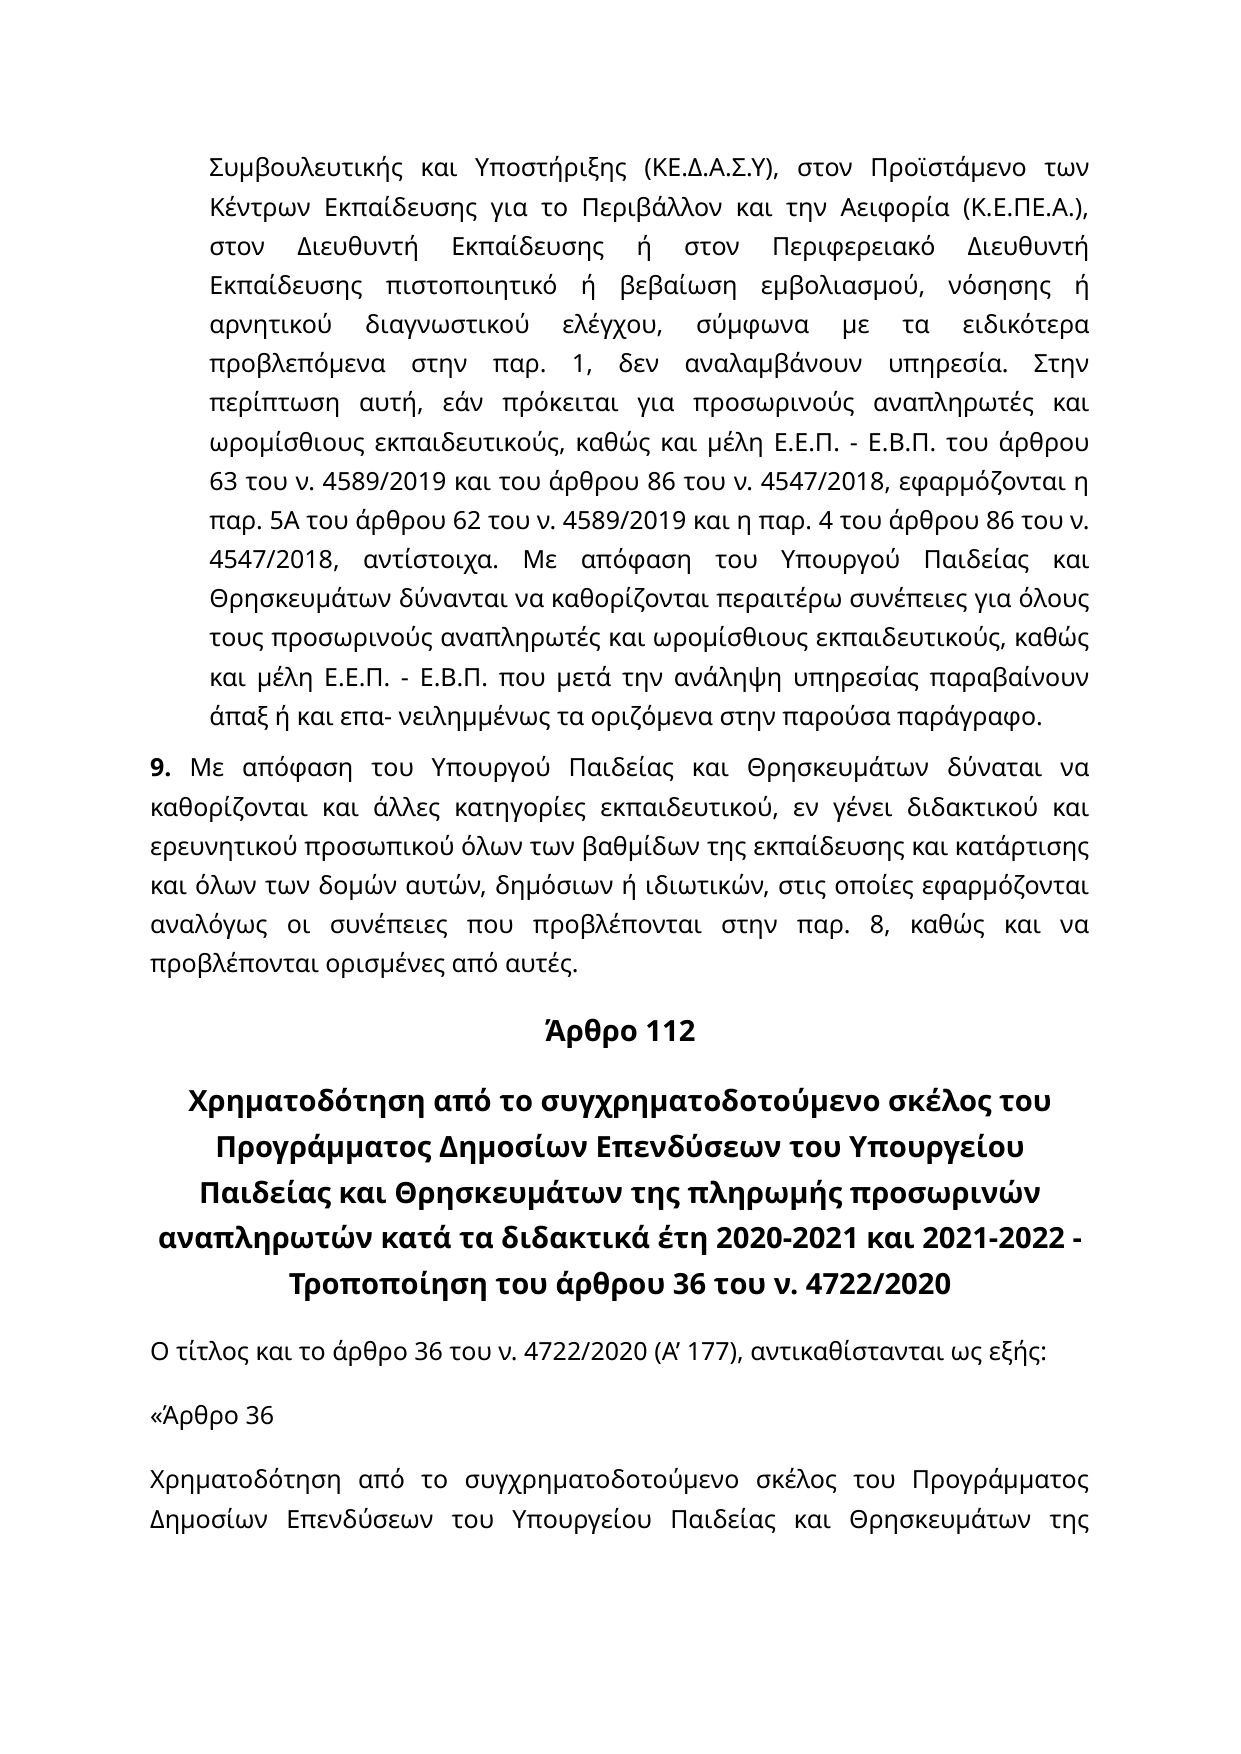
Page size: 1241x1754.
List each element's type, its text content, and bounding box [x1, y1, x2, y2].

text 9. Με απόφαση του Υπουργού Παιδείας και Θρησκευμάτων δύναται να καθορίζονται και άλλες κατηγορίες εκπαιδευτικού, εν γένει διδακτικού και ερευνητικού προσωπικού όλων των βαθμίδων της εκπαίδευσης και κατάρτισης και όλων των δομών αυτών, δημόσιων ή ιδιωτικών, στις οποίες εφαρμόζονται αναλόγως οι συνέπειες που προβλέπονται στην παρ. 8, καθώς και να προβλέπονται ορισμένες από αυτές. [150, 750, 1090, 980]
text «Άρθρο 36 [150, 1398, 1090, 1432]
text Χρηματοδότηση από το συγχρηματοδοτούμενο σκέλος του Προγράμματος Δημοσίων Επενδύσεων του Υπουργείου Παιδείας και Θρησκευμάτων της [150, 1462, 1090, 1535]
list Συμβουλευτικής και Υποστήριξης (ΚΕ.Δ.Α.Σ.Υ), στον Προϊστάμενο των Κέντρων Εκπαίδευσης για το Περιβάλλον και την Αειφορία (Κ.Ε.ΠΕ.Α.), στον Διευθυντή Εκπαίδευσης ή στον Περιφερειακό Διευθυντή Εκπαίδευσης πιστοποιητικό ή βεβαίωση εμβολιασμού, νόσησης ή αρνητικού διαγνωστικού ελέγχου, σύμφωνα με τα ειδικότερα προβλεπόμενα στην παρ. 1, δεν αναλαμβάνουν υπηρεσία. Στην περίπτωση αυτή, εάν πρόκειται για προσωρινούς αναπληρωτές και ωρομίσθιους εκπαιδευτικούς, καθώς και μέλη Ε.Ε.Π. - Ε.Β.Π. του άρθρου 63 του ν. 4589/2019 και του άρθρου 86 του ν. 4547/2018, εφαρμόζονται η παρ. 5Α του άρθρου 62 του ν. 4589/2019 και η παρ. 4 του άρθρου 86 του ν. 4547/2018, αντίστοιχα. Με απόφαση του Υπουργού Παιδείας και Θρησκευμάτων δύνανται να καθορίζονται περαιτέρω συνέπειες για όλους τους προσωρινούς αναπληρωτές και ωρομίσθιους εκπαιδευτικούς, καθώς και μέλη Ε.Ε.Π. - Ε.Β.Π. που μετά την ανάληψη υπηρεσίας παραβαίνουν άπαξ ή και επα- νειλημμένως τα οριζόμενα στην παρούσα παράγραφο. [150, 150, 1090, 732]
subtitle Άρθρο 112 [150, 1010, 1090, 1050]
subtitle Χρηματοδότηση από το συγχρηματοδοτούμενο σκέλος του Προγράμματος Δημοσίων Επενδύσεων του Υπουργείου Παιδείας και Θρησκευμάτων της πληρωμής προσωρινών αναπληρωτών κατά τα διδακτικά έτη 2020-2021 και 2021-2022 - Τροποποίηση του άρθρου 36 του ν. 4722/2020 [150, 1081, 1090, 1303]
text Ο τίτλος και το άρθρο 36 του ν. 4722/2020 (Α’ 177), αντικαθίστανται ως εξής: [150, 1334, 1090, 1368]
